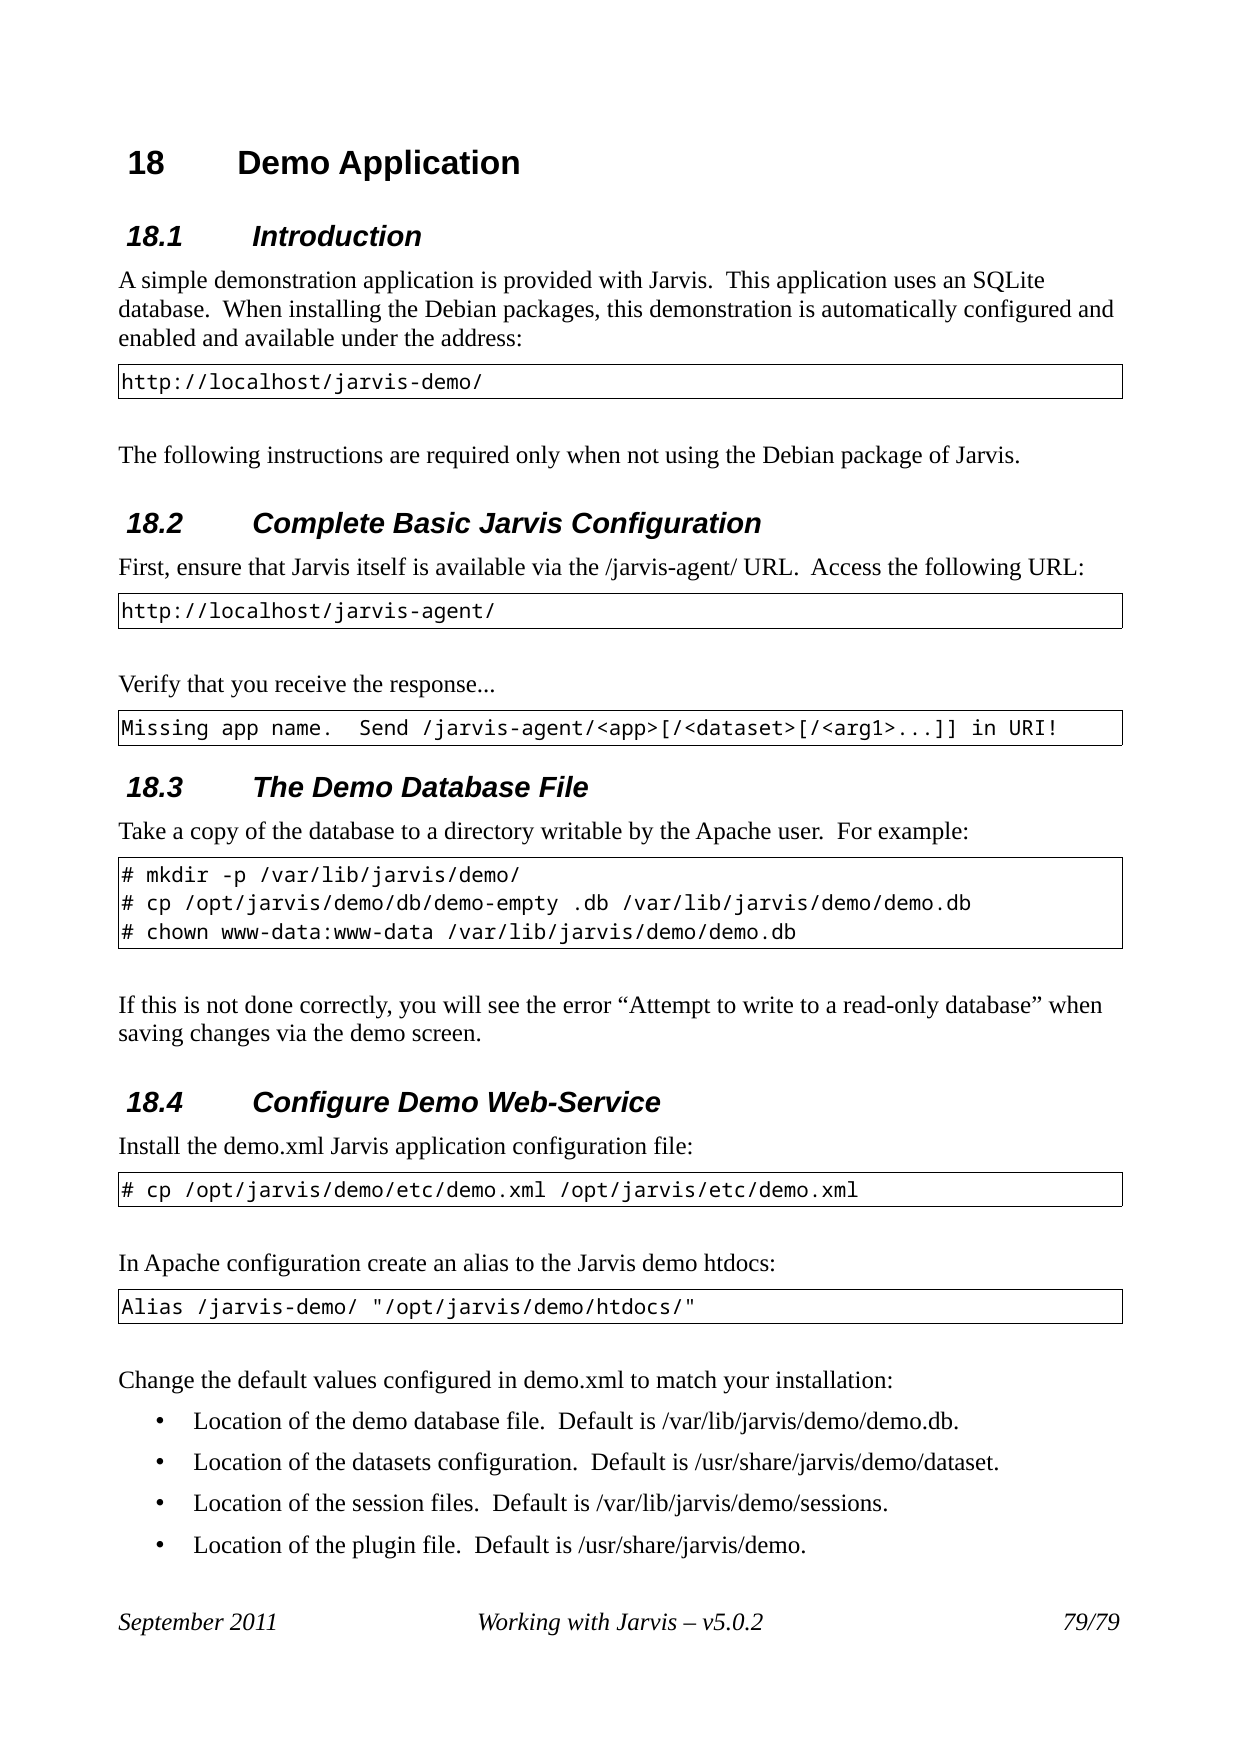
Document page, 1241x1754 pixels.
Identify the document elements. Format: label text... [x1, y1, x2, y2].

text In Apache configuration create an alias to the Jarvis demo htdocs: [118, 1248, 1122, 1276]
list Location of the plugin file. Default is /usr/share/jarvis/demo. [156, 1530, 1122, 1558]
text Change the default values configured in demo.xml to match your installation: [118, 1365, 1122, 1393]
subtitle Demo Application [118, 143, 1122, 182]
text The following instructions are required only when not using the Debian package of Jarvis. [118, 440, 1122, 468]
subtitle Complete Basic Jarvis Configuration [118, 506, 1122, 539]
text # cp /opt/jarvis/demo/etc/demo.xml /opt/jarvis/etc/demo.xml [119, 1173, 1122, 1206]
subtitle The Demo Database File [118, 770, 1122, 803]
text Install the demo.xml Jarvis application configuration file: [118, 1131, 1122, 1159]
text Verify that you receive the response... [118, 669, 1122, 698]
text Alias /jarvis-demo/ "/opt/jarvis/demo/htdocs/" [119, 1290, 1122, 1323]
list Location of the demo database file. Default is /var/lib/jarvis/demo/demo.db. [156, 1406, 1122, 1435]
text http://localhost/jarvis-agent/ [119, 594, 1122, 628]
text # cp /opt/jarvis/demo/db/demo-empty .db /var/lib/jarvis/demo/demo.db [119, 886, 1122, 914]
text # mkdir -p /var/lib/jarvis/demo/ [119, 858, 1122, 886]
text Take a copy of the database to a directory writable by the Apache user. For example: [118, 816, 1122, 844]
text If this is not done correctly, you will see the error “Attempt to write to a read-only database” when saving changes via the demo screen. [118, 990, 1122, 1047]
text Missing app name. Send /jarvis-agent/<app>[/<dataset>[/<arg1>...]] in URI! [119, 711, 1122, 745]
subtitle Configure Demo Web-Service [118, 1085, 1122, 1118]
text First, ensure that Jarvis itself is available via the /jarvis-agent/ URL. Access the following URL: [118, 552, 1122, 581]
subtitle Introduction [118, 219, 1122, 253]
text http://localhost/jarvis-demo/ [119, 365, 1122, 398]
text # chown www-data:www-data /var/lib/jarvis/demo/demo.db [119, 914, 1122, 948]
list Location of the session files. Default is /var/lib/jarvis/demo/sessions. [156, 1488, 1122, 1517]
text A simple demonstration application is provided with Jarvis. This application uses an SQLite database. When installing the Debian packages, this demonstration is automatically configured and enabled and available under the address: [118, 265, 1122, 352]
list Location of the datasets configuration. Default is /usr/share/jarvis/demo/dataset. [156, 1447, 1122, 1476]
